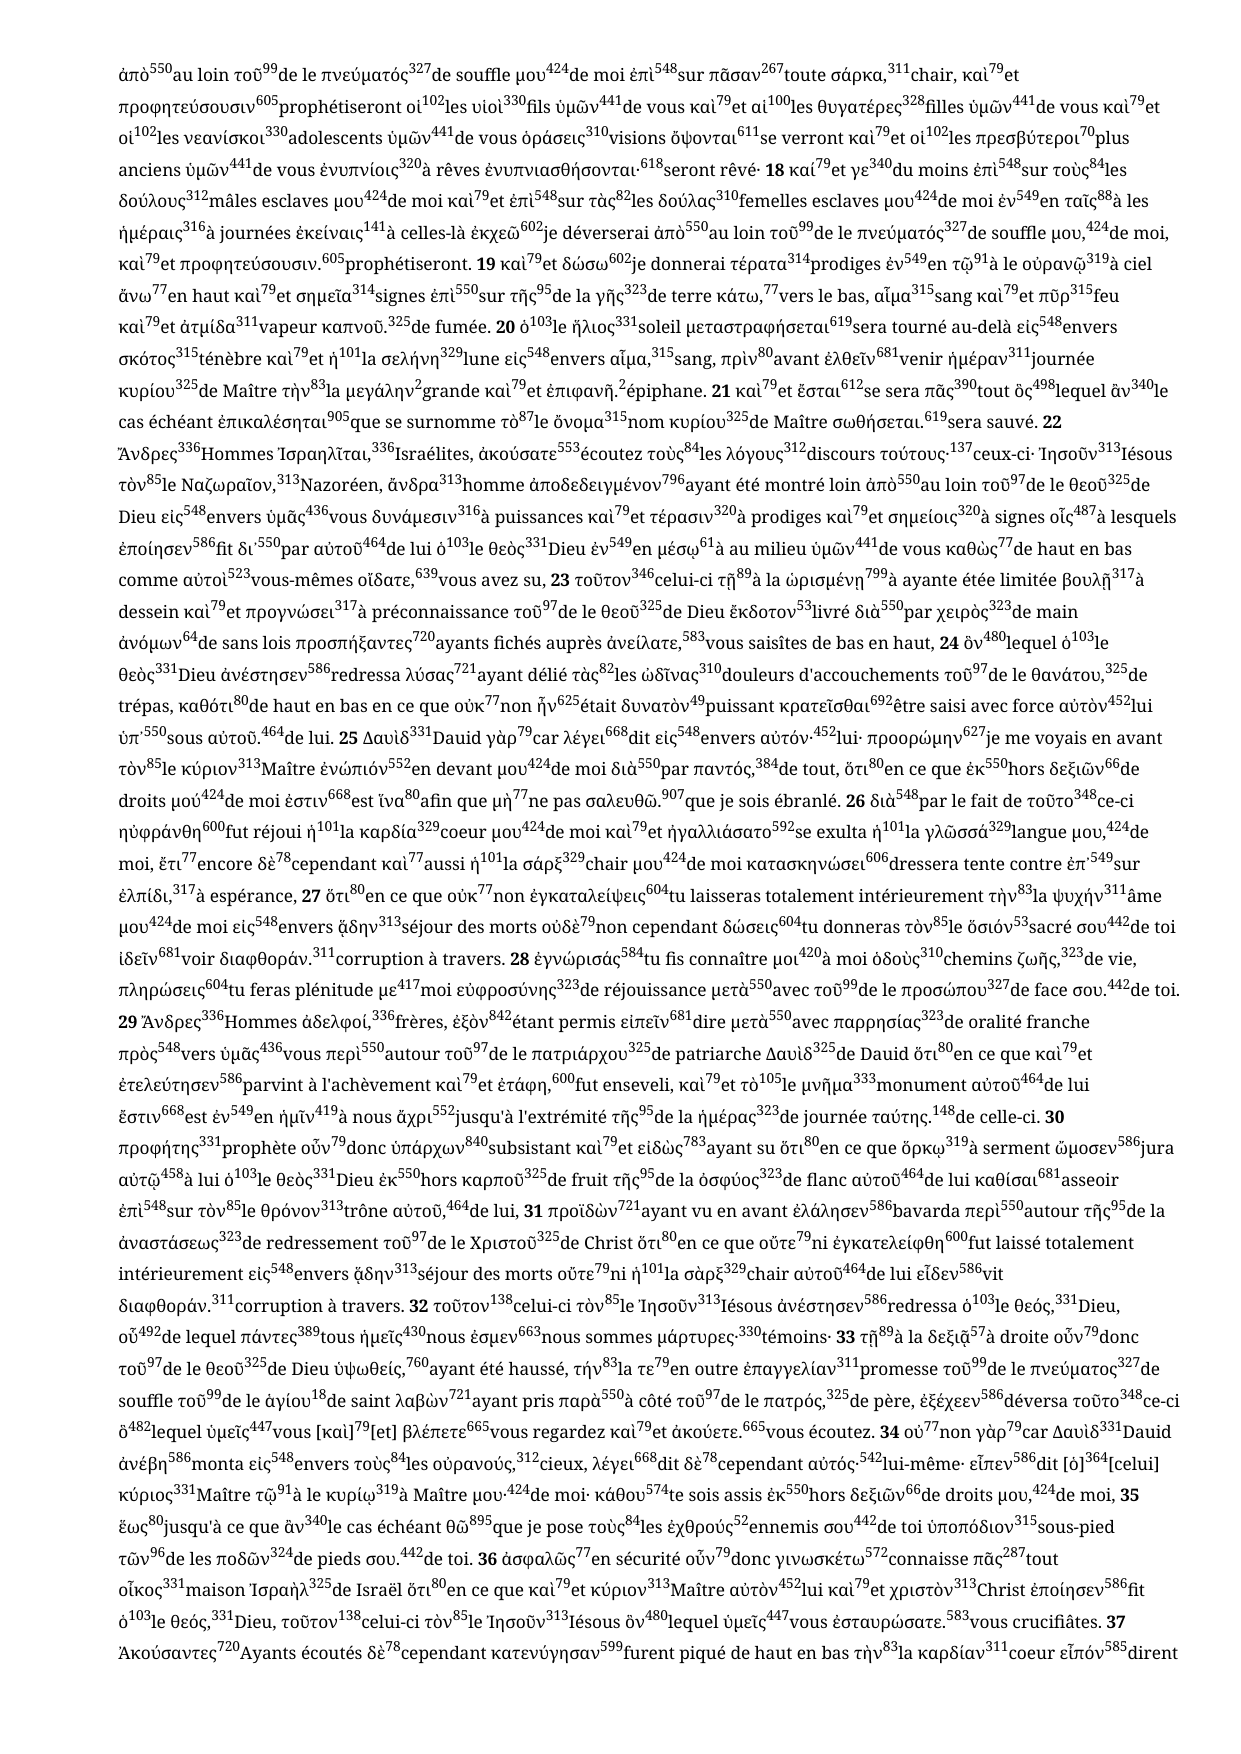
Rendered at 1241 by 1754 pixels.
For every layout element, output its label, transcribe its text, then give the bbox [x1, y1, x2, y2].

text 1 Καὶ79Et ἐν549en τῷ354à ce συμπληροῦσθαι692être fait plénitude ensemble τὴν83la ἡμέραν311journée τῆς95de la πεντηκοστῆς323de pentecôte ἦσαν624étaient πάντες389tous ὁμοῦ77au même lieu ἐπὶ548sur τὸ87le αὐτό.348même. 2 καὶ79et ἐγένετο592se devint ἄφνω77tout à coup ἐκ550hors τοῦ97de le οὐρανοῦ325de ciel ἦχος331écho ὥσπερ80comme certes φερομένης883de étante portée πνοῆς323de souffle βιαίας14de violent καὶ79et ἐπλήρωσεν586fit plénitude ὅλον269tout entier τὸν85le οἶκον313maison οὗ77où ἦσαν624étaient καθήμενοι866se étants assis 3 καὶ79et ὤφθησαν599furent vu αὐτοῖς457à eux διαμεριζόμεναι864se partageantes en séparant γλῶσσαι328langues ὡσεὶ80comme si πυρὸς327de feu καὶ79et ἐκάθισεν586assit ἐφ᾽548sur ἕνα53un ἕκαστον269chacun αὐτῶν,463de eux, 4 καὶ79et ἐπλήσθησαν599furent rempli πάντες389tous πνεύματος327de souffle ἁγίου18de saint καὶ79et ἤρξαντο591se originèrent λαλεῖν689bavarder ἑτέραις118à autres-différentes γλώσσαις316à langues καθὼς77de haut en bas comme τὸ105le πνεῦμα333souffle ἐδίδου625donnait ἀποφθέγγεσθαι690se déclarer un son au loin αὐτοῖς.457à eux. 5 Ἦσαν624Étaient δὲ78cependant εἰς547envers Ἰερουσαλὴμ317à Ierousalem κατοικοῦντες839établissants maison d'habitation Ἰουδαῖοι,70Ioudaiens, ἄνδρες330hommes εὐλαβεῖς21précautionneux ἀπὸ550au loin παντὸς283de tout ἔθνους327de ethnie τῶν359de ces ὑπὸ548sous τὸν85le οὐρανόν.313ciel. 6 γενομένης732de se ayante devenue δὲ78cependant τῆς95de la φωνῆς323de voix ταύτης148de celle-ci συνῆλθεν586vint ensemble τὸ105le πλῆθος333multitude καὶ79et συνεχύθη,600fut versé ensemble dans la confusion, ὅτι80en ce que ἤκουον624écoutaient εἷς71un ἕκαστος287chacun τῇ249à la ἰδίᾳ119à en propre διαλέκτῳ317à dialecte λαλούντων833de bavardants αὐτῶν.463de eux. 7 ἐξίσταντο630se extasiaient δὲ78cependant πάντες389tous καὶ79et ἐθαύμαζον624étonnaient λέγοντες·839disants· οὐχ340non ἰδοὺ306voici ἅπαντες286en totalités οὗτοί363ceux-ci εἰσιν667sont οἱ497ceux λαλοῦντες839bavardants Γαλιλαῖοι;46Galiléens; 8 καὶ79et πῶς77comment? ἡμεῖς430nous ἀκούομεν663nous écoutons ἕκαστος390chacun τῇ81à la ἰδίᾳ119à en propre διαλέκτῳ317à dialecte ἡμῶν423de nous ἐν549en ᾗ484à laquelle ἐγεννήθημεν;595nous fûmes engendré; 9 Πάρθοι330Parthes καὶ79et Μῆδοι330Mèdes καὶ79et Ἐλαμῖται330Élamites καὶ79et οἱ363ceux κατοικοῦντες839établissants maison d'habitation τὴν83la Μεσοποταμίαν,311Mésopotamie, Ἰουδαίαν311Ioudaia τε79en outre καὶ79et Καππαδοκίαν,311Kapadokya, Πόντον313Pontus καὶ79et τὴν83la Ἀσίαν,311Asie, 10 Φρυγίαν311Phrygie τε79en outre καὶ79et Παμφυλίαν,311Pamphylie, Αἴγυπτον311Égypte καὶ79et τὰ86les μέρη314parts τῆς95de la Λιβύης323de Libye τῆς356de celle κατὰ548selon Κυρήνην,311Cyrène, καὶ79et οἱ363ceux ἐπιδημοῦντες839surpeuplants Ῥωμαῖοι,70Romains, 11 Ἰουδαῖοί70Ioudaiens τε79en outre καὶ79et προσήλυτοι,330prosélytes, Κρῆτες330Crétois καὶ79et Ἄραβες,330Arabes, ἀκούομεν663nous écoutons λαλούντων833de bavardants αὐτῶν463de eux ταῖς88à les ἡμετέραις221à nôtres γλώσσαις316à langues τὰ86les μεγαλεῖα54grandioses τοῦ97de le θεοῦ.325de Dieu. 12 ἐξίσταντο630se extasiaient δὲ78cependant πάντες389tous καὶ79et διηποροῦντο,630se hésitaient complètement, ἄλλος390autre πρὸς548vers ἄλλον373autre λέγοντες·839disants· τί412quel θέλει668veut τοῦτο348ce-ci εἶναι;689être; 13 ἕτεροι389autres-différents δὲ78cependant διαχλευάζοντες839moquants au travers ἔλεγον624disaient ὅτι80en ce que γλεύκους327de moût μεμεστωμένοι812ayants étés rendus pleins εἰσίν.667sont. 14 Σταθεὶς760Ayant été dressé δὲ78cependant ὁ103le Πέτρος331Pierre σὺν549avec τοῖς90à les ἕνδεκα58à onze ἐπῆρεν586suréleva τὴν83la φωνὴν311voix αὐτοῦ464de lui καὶ79et ἀπεφθέγξατο592se déclara un son au loin αὐτοῖς·457à eux· ἄνδρες336hommes Ἰουδαῖοι75Ioudaiens καὶ79et οἱ368ceux κατοικοῦντες844établissants maison d'habitation Ἰερουσαλὴμ311Ierousalem πάντες,393tous, τοῦτο366ce-ci ὑμῖν438à vous γνωστὸν49connu ἔστω572soit καὶ79et ἐνωτίσασθε557que vous vous prêtez l'oreille τὰ86les ῥήματά314oraux μου.424de moi. 15 οὐ77non γὰρ79car ὡς80comme ὑμεῖς447vous ὑπολαμβάνετε665vous prenez en dessous οὗτοι363ceux-ci μεθύουσιν,667délirent en ivresse, ἔστιν668est γὰρ79car ὥρα329heure τρίτη212troisième τῆς95de la ἡμέρας,323de journée, 16 ἀλλὰ79mais τοῦτό366ce-ci ἐστιν668est τὸ366ce εἰρημένον815ayant été dit διὰ550par τοῦ97de le προφήτου325de prophète Ἰωήλ·325de Ioel· 17 καὶ79et ἔσται612se sera ἐν549en ταῖς88à les ἐσχάταις205à dernières ἡμέραις,316à journées, λέγει668dit ὁ103le θεός,331Dieu, ἐκχεῶ602je déverserai ἀπὸ550au loin τοῦ99de le πνεύματός327de souffle μου424de moi ἐπὶ548sur πᾶσαν267toute σάρκα,311chair, καὶ79et προφητεύσουσιν605prophétiseront οἱ102les υἱοὶ330fils ὑμῶν441de vous καὶ79et αἱ100les θυγατέρες328filles ὑμῶν441de vous καὶ79et οἱ102les νεανίσκοι330adolescents ὑμῶν441de vous ὁράσεις310visions ὄψονται611se verront καὶ79et οἱ102les πρεσβύτεροι70plus anciens ὑμῶν441de vous ἐνυπνίοις320à rêves ἐνυπνιασθήσονται·618seront rêvé· 18 καί79et γε340du moins ἐπὶ548sur τοὺς84les δούλους312mâles esclaves μου424de moi καὶ79et ἐπὶ548sur τὰς82les δούλας310femelles esclaves μου424de moi ἐν549en ταῖς88à les ἡμέραις316à journées ἐκείναις141à celles-là ἐκχεῶ602je déverserai ἀπὸ550au loin τοῦ99de le πνεύματός327de souffle μου,424de moi, καὶ79et προφητεύσουσιν.605prophétiseront. 19 καὶ79et δώσω602je donnerai τέρατα314prodiges ἐν549en τῷ91à le οὐρανῷ319à ciel ἄνω77en haut καὶ79et σημεῖα314signes ἐπὶ550sur τῆς95de la γῆς323de terre κάτω,77vers le bas, αἷμα315sang καὶ79et πῦρ315feu καὶ79et ἀτμίδα311vapeur καπνοῦ.325de fumée. 20 ὁ103le ἥλιος331soleil μεταστραφήσεται619sera tourné au-delà εἰς548envers σκότος315ténèbre καὶ79et ἡ101la σελήνη329lune εἰς548envers αἷμα,315sang, πρὶν80avant ἐλθεῖν681venir ἡμέραν311journée κυρίου325de Maître τὴν83la μεγάλην2grande καὶ79et ἐπιφανῆ.2épiphane. 21 καὶ79et ἔσται612se sera πᾶς390tout ὃς498lequel ἂν340le cas échéant ἐπικαλέσηται905que se surnomme τὸ87le ὄνομα315nom κυρίου325de Maître σωθήσεται.619sera sauvé. 22 Ἄνδρες336Hommes Ἰσραηλῖται,336Israélites, ἀκούσατε553écoutez τοὺς84les λόγους312discours τούτους·137ceux-ci· Ἰησοῦν313Iésous τὸν85le Ναζωραῖον,313Nazoréen, ἄνδρα313homme ἀποδεδειγμένον796ayant été montré loin ἀπὸ550au loin τοῦ97de le θεοῦ325de Dieu εἰς548envers ὑμᾶς436vous δυνάμεσιν316à puissances καὶ79et τέρασιν320à prodiges καὶ79et σημείοις320à signes οἷς487à lesquels ἐποίησεν586fit δι᾽550par αὐτοῦ464de lui ὁ103le θεὸς331Dieu ἐν549en μέσῳ61à au milieu ὑμῶν441de vous καθὼς77de haut en bas comme αὐτοὶ523vous-mêmes οἴδατε,639vous avez su, 23 τοῦτον346celui-ci τῇ89à la ὡρισμένῃ799à ayante étée limitée βουλῇ317à dessein καὶ79et προγνώσει317à préconnaissance τοῦ97de le θεοῦ325de Dieu ἔκδοτον53livré διὰ550par χειρὸς323de main ἀνόμων64de sans lois προσπήξαντες720ayants fichés auprès ἀνείλατε,583vous saisîtes de bas en haut, 24 ὃν480lequel ὁ103le θεὸς331Dieu ἀνέστησεν586redressa λύσας721ayant délié τὰς82les ὠδῖνας310douleurs d'accouchements τοῦ97de le θανάτου,325de trépas, καθότι80de haut en bas en ce que οὐκ77non ἦν625était δυνατὸν49puissant κρατεῖσθαι692être saisi avec force αὐτὸν452lui ὑπ᾽550sous αὐτοῦ.464de lui. 25 Δαυὶδ331Dauid γὰρ79car λέγει668dit εἰς548envers αὐτόν·452lui· προορώμην627je me voyais en avant τὸν85le κύριον313Maître ἐνώπιόν552en devant μου424de moi διὰ550par παντός,384de tout, ὅτι80en ce que ἐκ550hors δεξιῶν66de droits μού424de moi ἐστιν668est ἵνα80afin que μὴ77ne pas σαλευθῶ.907que je sois ébranlé. 26 διὰ548par le fait de τοῦτο348ce-ci ηὐφράνθη600fut réjoui ἡ101la καρδία329coeur μου424de moi καὶ79et ἠγαλλιάσατο592se exulta ἡ101la γλῶσσά329langue μου,424de moi, ἔτι77encore δὲ78cependant καὶ77aussi ἡ101la σάρξ329chair μου424de moi κατασκηνώσει606dressera tente contre ἐπ᾽549sur ἐλπίδι,317à espérance, 27 ὅτι80en ce que οὐκ77non ἐγκαταλείψεις604tu laisseras totalement intérieurement τὴν83la ψυχήν311âme μου424de moi εἰς548envers ᾅδην313séjour des morts οὐδὲ79non cependant δώσεις604tu donneras τὸν85le ὅσιόν53sacré σου442de toi ἰδεῖν681voir διαφθοράν.311corruption à travers. 28 ἐγνώρισάς584tu fis connaître μοι420à moi ὁδοὺς310chemins ζωῆς,323de vie, πληρώσεις604tu feras plénitude με417moi εὐφροσύνης323de réjouissance μετὰ550avec τοῦ99de le προσώπου327de face σου.442de toi. 29 Ἄνδρες336Hommes ἀδελφοί,336frères, ἐξὸν842étant permis εἰπεῖν681dire μετὰ550avec παρρησίας323de oralité franche πρὸς548vers ὑμᾶς436vous περὶ550autour τοῦ97de le πατριάρχου325de patriarche Δαυὶδ325de Dauid ὅτι80en ce que καὶ79et ἐτελεύτησεν586parvint à l'achèvement καὶ79et ἐτάφη,600fut enseveli, καὶ79et τὸ105le μνῆμα333monument αὐτοῦ464de lui ἔστιν668est ἐν549en ἡμῖν419à nous ἄχρι552jusqu'à l'extrémité τῆς95de la ἡμέρας323de journée ταύτης.148de celle-ci. 30 προφήτης331prophète οὖν79donc ὑπάρχων840subsistant καὶ79et εἰδὼς783ayant su ὅτι80en ce que ὅρκῳ319à serment ὤμοσεν586jura αὐτῷ458à lui ὁ103le θεὸς331Dieu ἐκ550hors καρποῦ325de fruit τῆς95de la ὀσφύος323de flanc αὐτοῦ464de lui καθίσαι681asseoir ἐπὶ548sur τὸν85le θρόνον313trône αὐτοῦ,464de lui, 31 προϊδὼν721ayant vu en avant ἐλάλησεν586bavarda περὶ550autour τῆς95de la ἀναστάσεως323de redressement τοῦ97de le Χριστοῦ325de Christ ὅτι80en ce que οὔτε79ni ἐγκατελείφθη600fut laissé totalement intérieurement εἰς548envers ᾅδην313séjour des morts οὔτε79ni ἡ101la σὰρξ329chair αὐτοῦ464de lui εἶδεν586vit διαφθοράν.311corruption à travers. 32 τοῦτον138celui-ci τὸν85le Ἰησοῦν313Iésous ἀνέστησεν586redressa ὁ103le θεός,331Dieu, οὗ492de lequel πάντες389tous ἡμεῖς430nous ἐσμεν663nous sommes μάρτυρες·330témoins· 33 τῇ89à la δεξιᾷ57à droite οὖν79donc τοῦ97de le θεοῦ325de Dieu ὑψωθείς,760ayant été haussé, τήν83la τε79en outre ἐπαγγελίαν311promesse τοῦ99de le πνεύματος327de souffle τοῦ99de le ἁγίου18de saint λαβὼν721ayant pris παρὰ550à côté τοῦ97de le πατρός,325de père, ἐξέχεεν586déversa τοῦτο348ce-ci ὃ482lequel ὑμεῖς447vous [καὶ]79[et] βλέπετε665vous regardez καὶ79et ἀκούετε.665vous écoutez. 34 οὐ77non γὰρ79car Δαυὶδ331Dauid ἀνέβη586monta εἰς548envers τοὺς84les οὐρανούς,312cieux, λέγει668dit δὲ78cependant αὐτός·542lui-même· εἶπεν586dit [ὁ]364[celui] κύριος331Maître τῷ91à le κυρίῳ319à Maître μου·424de moi· κάθου574te sois assis ἐκ550hors δεξιῶν66de droits μου,424de moi, 35 ἕως80jusqu'à ce que ἂν340le cas échéant θῶ895que je pose τοὺς84les ἐχθρούς52ennemis σου442de toi ὑποπόδιον315sous-pied τῶν96de les ποδῶν324de pieds σου.442de toi. 36 ἀσφαλῶς77en sécurité οὖν79donc γινωσκέτω572connaisse πᾶς287tout οἶκος331maison Ἰσραὴλ325de Israël ὅτι80en ce que καὶ79et κύριον313Maître αὐτὸν452lui καὶ79et χριστὸν313Christ ἐποίησεν586fit ὁ103le θεός,331Dieu, τοῦτον138celui-ci τὸν85le Ἰησοῦν313Iésous ὃν480lequel ὑμεῖς447vous ἐσταυρώσατε.583vous crucifiâtes. 37 Ἀκούσαντες720Ayants écoutés δὲ78cependant κατενύγησαν599furent piqué de haut en bas τὴν83la καρδίαν311coeur εἶπόν585dirent τε79en outre πρὸς548vers τὸν85le Πέτρον313Pierre καὶ79et τοὺς84les λοιποὺς114restants ἀποστόλους·312envoyés· τί399quel ποιήσωμεν,894que nous fassions, ἄνδρες336hommes ἀδελφοί;336frères; 38 Πέτρος331Pierre δὲ78cependant πρὸς548vers αὐτούς·451eux· μετανοήσατε,553transintelligez, [φησίν,]668[déclare,] καὶ79et βαπτισθήτω565soit baptisé ἕκαστος390chacun ὑμῶν441de vous ἐπὶ549sur τῷ93à le ὀνόματι321à nom Ἰησοῦ325de Iésous Χριστοῦ325de Christ εἰς548envers ἄφεσιν311abandon τῶν94de les ἁμαρτιῶν322de fautes ὑμῶν441de vous καὶ79et λήμψεσθε609vous vous prendrez τὴν83la δωρεὰν311gratification τοῦ99de le ἁγίου18de saint πνεύματος.327de souffle. 39 ὑμῖν438à vous γάρ79car ἐστιν668est ἡ101la ἐπαγγελία329promesse καὶ79et τοῖς92à les τέκνοις320à enfants ὑμῶν441de vous καὶ79et πᾶσιν274à tous τοῖς351à ceux εἰς548envers μακράν,77longuement, ὅσους479autant lesquels ἂν340le cas échéant προσκαλέσηται905que se appelle auprès κύριος331Maître ὁ103le θεὸς331Dieu ἡμῶν.423de nous. 40 ἑτέροις120à autres-différents τε79en outre λόγοις318à discours πλείοσιν274à plus nombreusement διεμαρτύρατο592se passa témoignage καὶ79et παρεκάλει625appelait à côté αὐτοὺς451eux λέγων·840disant· σώθητε562soyez sauvés ἀπὸ550au loin τῆς95de la γενεᾶς323de génération τῆς95de la σκολιᾶς14de tordue ταύτης.148de celle-ci. 41 οἱ363ceux μὲν77certes οὖν79donc ἀποδεξάμενοι739se ayants acceptés loin τὸν85le λόγον313discours αὐτοῦ464de lui ἐβαπτίσθησαν599furent baptisé καὶ79et προσετέθησαν599furent apposé ἐν549en τῇ89à la ἡμέρᾳ317à journée ἐκείνῃ142à celle-là ψυχαὶ328âmes ὡσεὶ77comme si τρισχίλιαι.68trois mille. 42 Ἦσαν624Étaient δὲ78cependant προσκαρτεροῦντες839endurants auprès τῇ89à la διδαχῇ317à enseignement τῶν96de les ἀποστόλων324de envoyés καὶ79et τῇ89à la κοινωνίᾳ,317à communion, τῇ89à la κλάσει317à cassure τοῦ97de le ἄρτου325de pain καὶ79et ταῖς88à les προσευχαῖς.316à prières. 43 ἐγίνετο631se devenait δὲ78cependant πάσῃ273à toute ψυχῇ317à âme φόβος,331effroi, πολλά288nombreux τε79en outre τέρατα332prodiges καὶ79et σημεῖα332signes διὰ550par τῶν96de les ἀποστόλων324de envoyés ἐγίνετο.631se devenait. 44 πάντες286tous δὲ78cependant οἱ363ceux πιστεύοντες839croyants ἦσαν624étaient ἐπὶ548sur τὸ87le αὐτὸ348même καὶ79et εἶχον624avaient ἅπαντα270en totalités κοινὰ54communs 45 καὶ79et τὰ246les κτήματα314acquisitions καὶ79et τὰς82les ὑπάρξεις310subsistances ἐπίπρασκον624vendaient καὶ79et διεμέριζον624partageaient en séparant αὐτὰ453eux πᾶσιν377à tous καθότι77de haut en bas en ce que ἄν340le cas échéant τις390un quelconque χρείαν311besoin εἶχεν·625avait· 46 καθ᾽548selon ἡμέραν311journée τε79en outre προσκαρτεροῦντες839endurants auprès ὁμοθυμαδὸν77en même fureur ἐν549en τῷ93à le ἱερῷ,321à sanctuaire, κλῶντές839cassants τε79en outre κατ᾽548selon οἶκον313maison ἄρτον,313pain, μετελάμβανον624prenaient avec au-delà τροφῆς323de nourriture ἐν549en ἀγαλλιάσει317à exultation καὶ79et ἀφελότητι317à simplesse καρδίας323de coeur 47 αἰνοῦντες839louants τὸν85le θεὸν313Dieu καὶ79et ἔχοντες839ayants χάριν311grâce πρὸς548vers ὅλον269tout entier τὸν85le λαόν.313peuple. ὁ103le δὲ78cependant κύριος331Maître προσετίθει625apposait τοὺς345ceux σῳζομένους874étants sauvés καθ᾽548selon ἡμέραν311journée ἐπὶ548sur τὸ87le αὐτό.348même. [118, 59, 1181, 1665]
